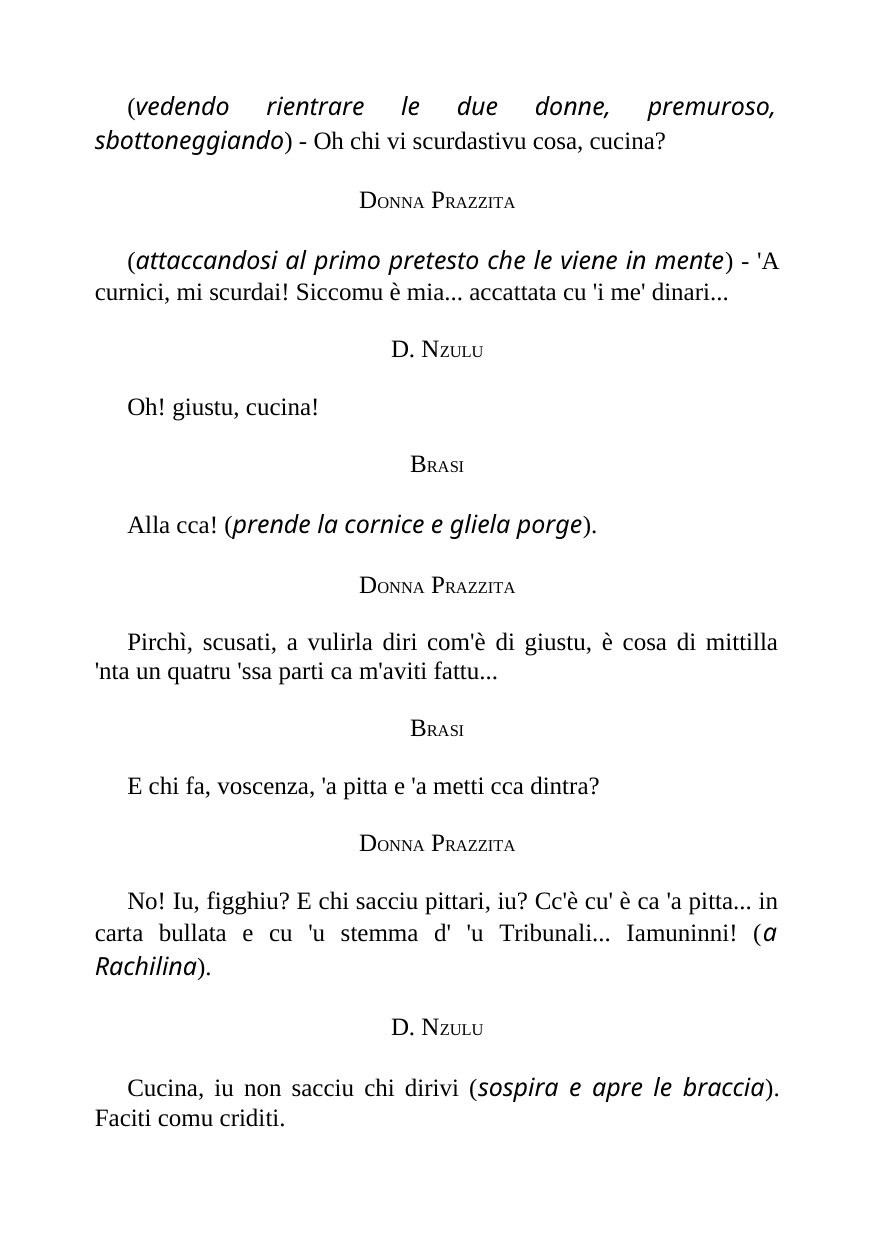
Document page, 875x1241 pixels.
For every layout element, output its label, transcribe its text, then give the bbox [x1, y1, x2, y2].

text No! Iu, figghiu? E chi sacciu pittari, iu? Cc'è cu' è ca 'a pitta... in carta bullata e cu 'u stemma d' 'u Tribunali... Iamuninni! (a Rachilina). [94, 886, 779, 983]
text Donna Prazzita [94, 185, 779, 214]
text (vedendo rientrare le due donne, premuroso, sbottoneggiando) - Oh chi vi scurdastivu cosa, cucina? [94, 88, 779, 157]
text (attaccandosi al primo pretesto che le viene in mente) - 'A curnici, mi scurdai! Siccomu è mia... accattata cu 'i me' dinari... [94, 243, 779, 306]
text E chi fa, voscenza, 'a pitta e 'a metti cca dintra? [94, 771, 779, 800]
text D. Nzulu [94, 1012, 779, 1040]
text Alla cca! (prende la cornice e gliela porge). [94, 507, 779, 541]
text D. Nzulu [94, 334, 779, 363]
text Brasi [94, 713, 779, 742]
text Donna Prazzita [94, 828, 779, 857]
text Donna Prazzita [94, 570, 779, 598]
text Pirchì, scusati, a vulirla diri com'è di giustu, è cosa di mittilla 'nta un quatru 'ssa parti ca m'aviti fattu... [94, 627, 779, 685]
text Brasi [94, 449, 779, 478]
text Cucina, iu non sacciu chi dirivi (sospira e apre le braccia). Faciti comu criditi. [94, 1069, 779, 1132]
text Oh! giustu, cucina! [94, 392, 779, 421]
